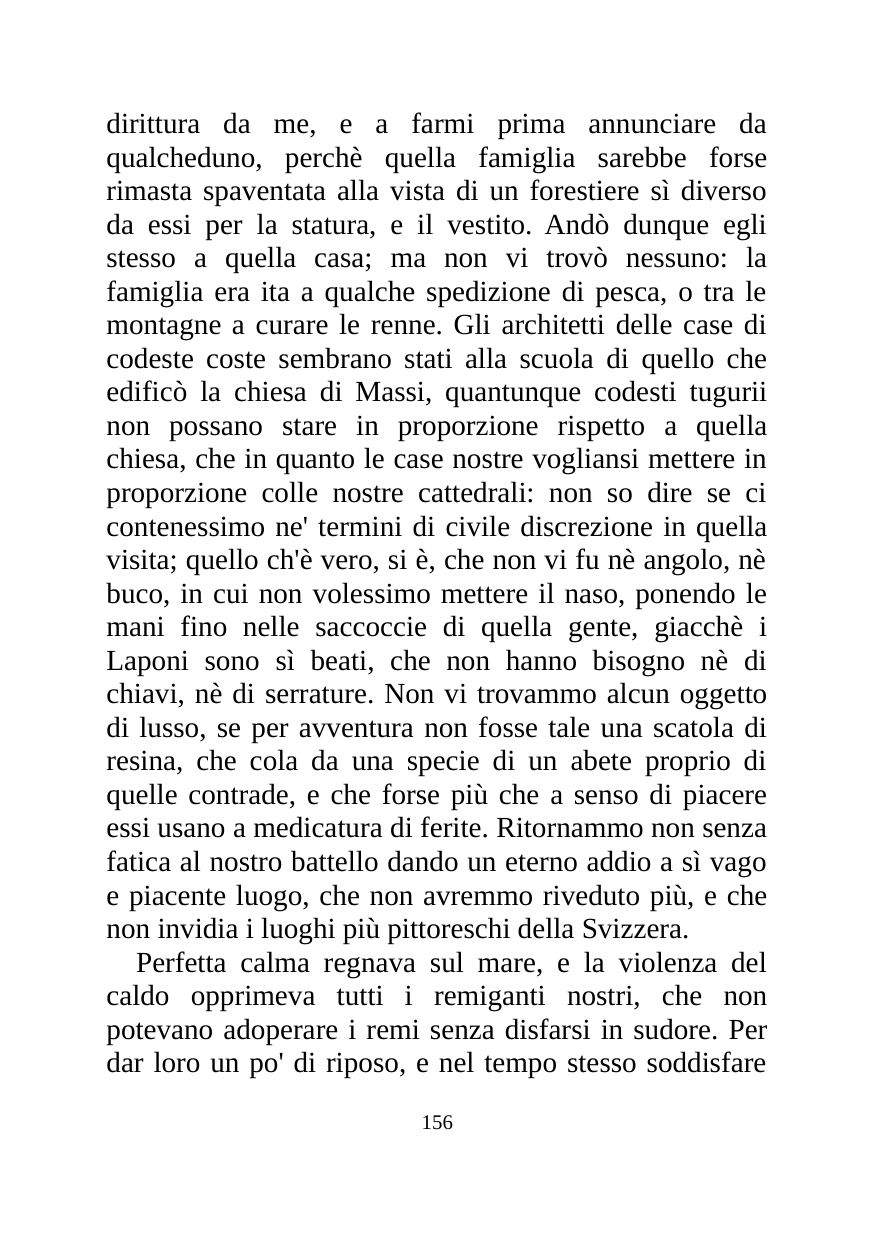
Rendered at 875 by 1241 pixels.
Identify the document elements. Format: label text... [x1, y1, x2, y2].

text dirittura da me, e a farmi prima annunciare da qualcheduno, perchè quella famiglia sarebbe forse rimasta spaventata alla vista di un forestiere sì diverso da essi per la statura, e il vestito. Andò dunque egli stesso a quella casa; ma non vi trovò nessuno: la famiglia era ita a qualche spedizione di pesca, o tra le montagne a curare le renne. Gli architetti delle case di codeste coste sembrano stati alla scuola di quello che edificò la chiesa di Massi, quantunque codesti tugurii non possano stare in proporzione rispetto a quella chiesa, che in quanto le case nostre vogliansi mettere in proporzione colle nostre cattedrali: non so dire se ci contenessimo ne' termini di civile discrezione in quella visita; quello ch'è vero, si è, che non vi fu nè angolo, nè buco, in cui non volessimo mettere il naso, ponendo le mani fino nelle saccoccie di quella gente, giacchè i Laponi sono sì beati, che non hanno bisogno nè di chiavi, nè di serrature. Non vi trovammo alcun oggetto di lusso, se per avventura non fosse tale una scatola di resina, che cola da una specie di un abete proprio di quelle contrade, e che forse più che a senso di piacere essi usano a medicatura di ferite. Ritornammo non senza fatica al nostro battello dando un eterno addio a sì vago e piacente luogo, che non avremmo riveduto più, e che non invidia i luoghi più pittoreschi della Svizzera. [106, 106, 768, 945]
text Perfetta calma regnava sul mare, e la violenza del caldo opprimeva tutti i remiganti nostri, che non potevano adoperare i remi senza disfarsi in sudore. Per dar loro un po' di riposo, e nel tempo stesso soddisfare [106, 945, 768, 1079]
